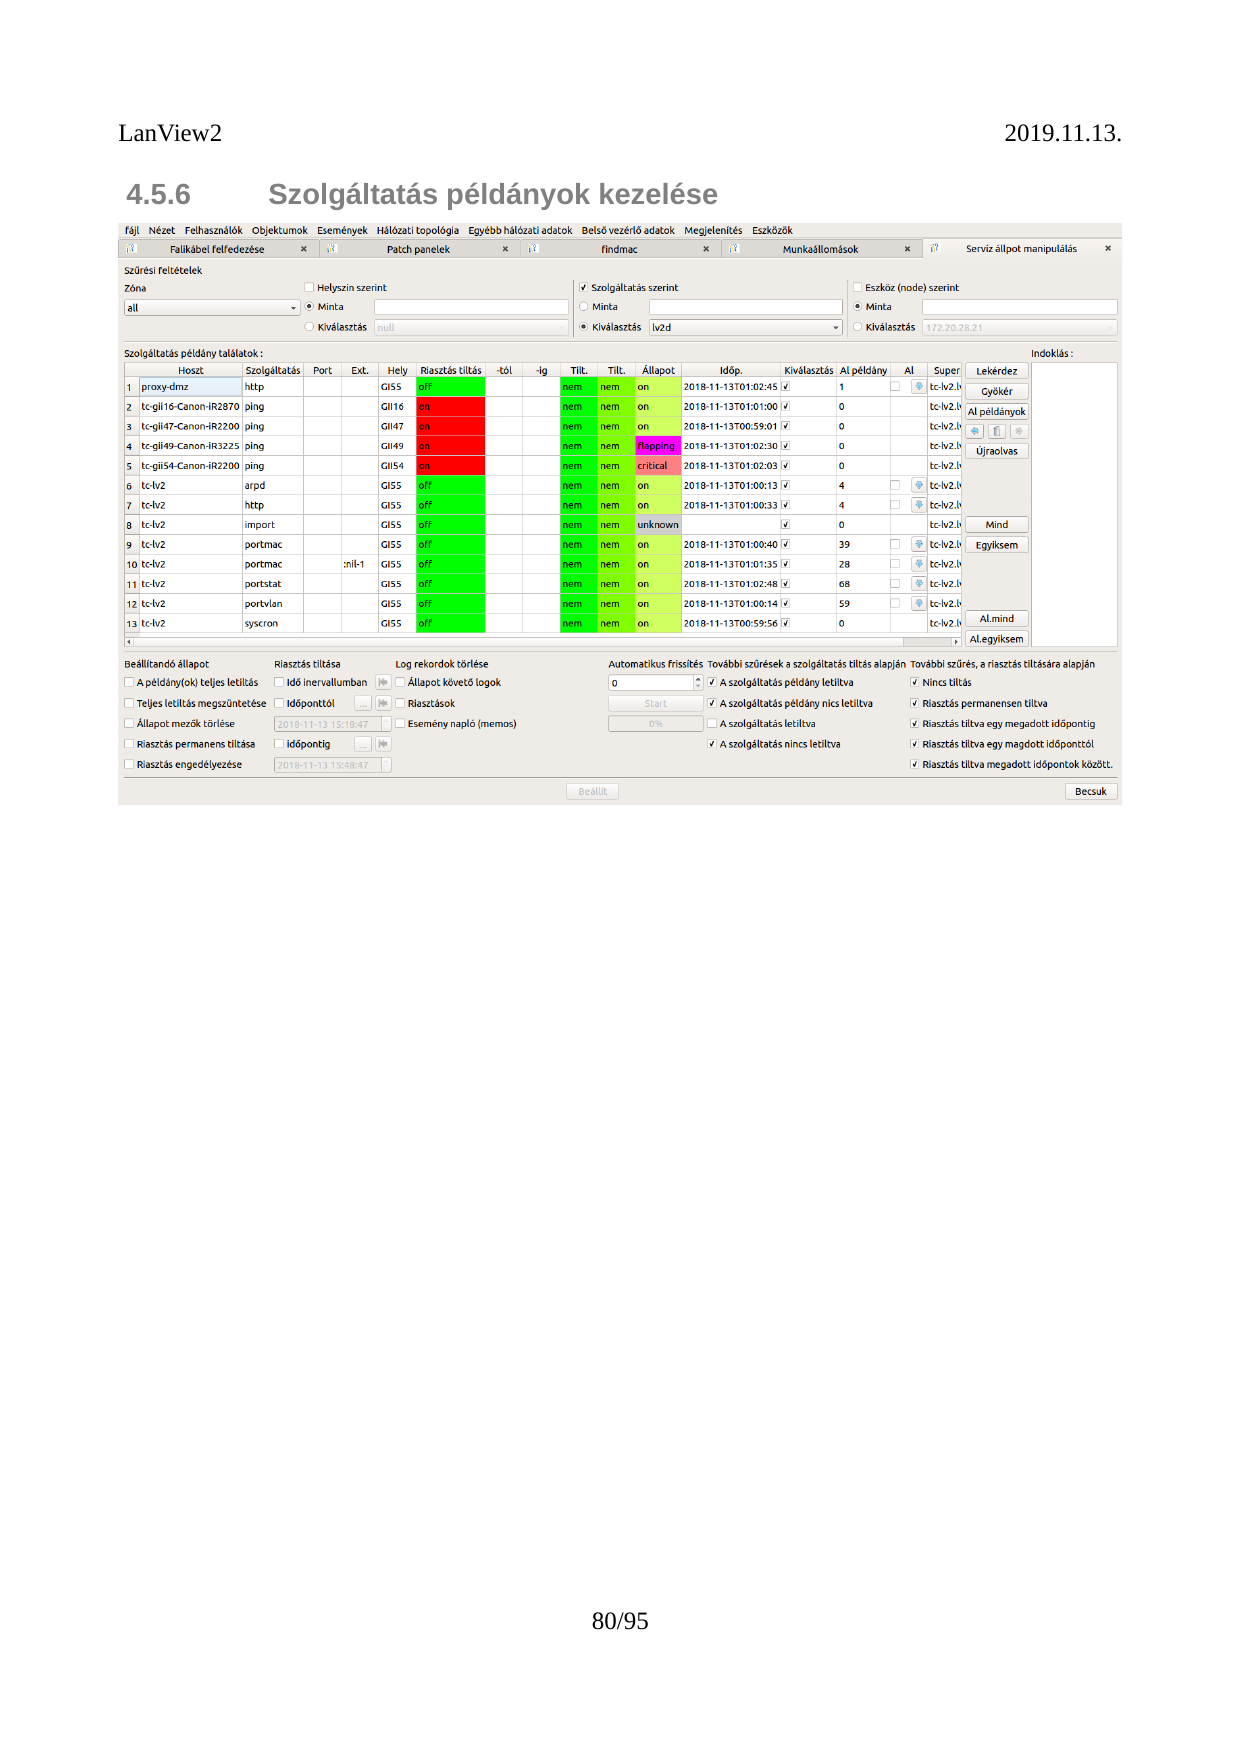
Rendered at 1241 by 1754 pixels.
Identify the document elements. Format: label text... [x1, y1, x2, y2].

picture [118, 223, 1123, 805]
subtitle Szolgáltatás példányok kezelése [118, 177, 1122, 211]
